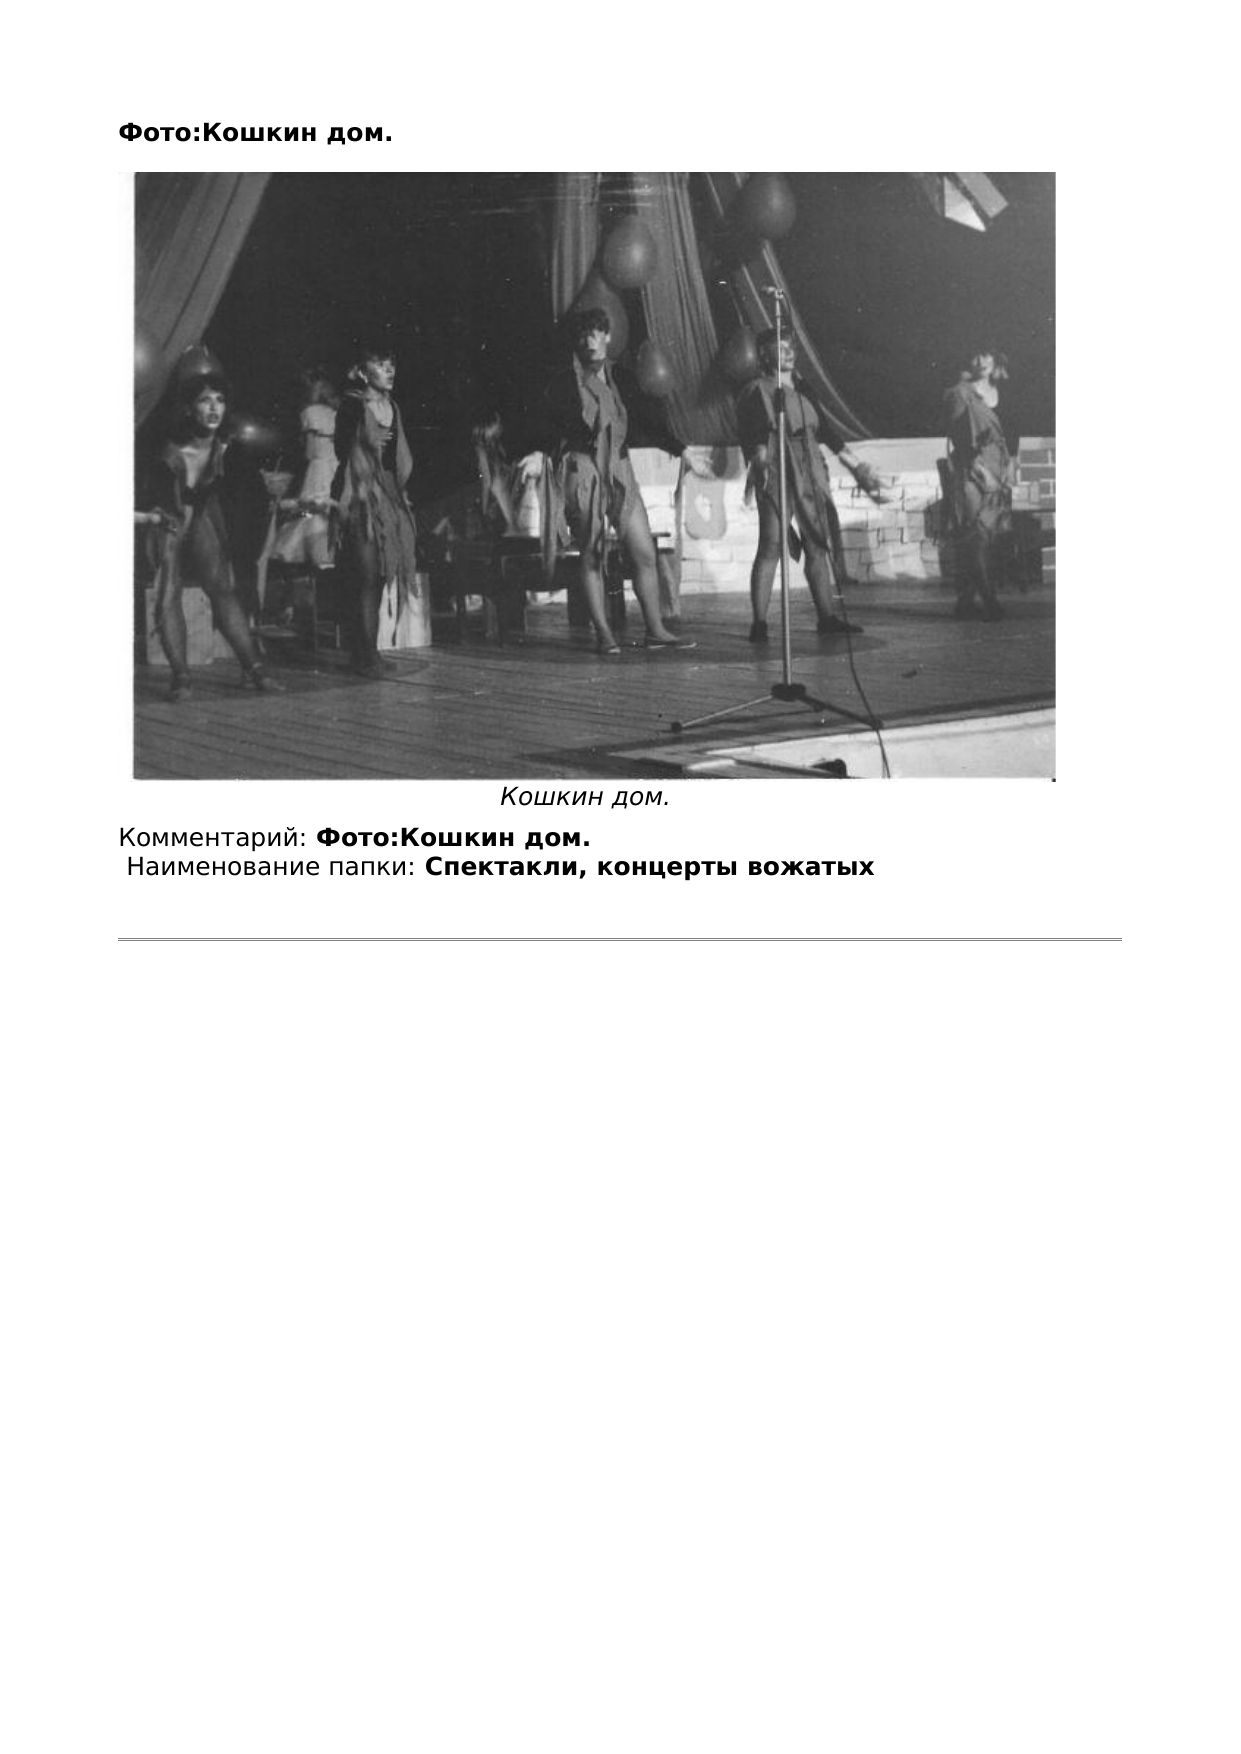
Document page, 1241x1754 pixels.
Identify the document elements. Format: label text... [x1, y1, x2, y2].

text Кошкин дом. [118, 782, 1056, 811]
text Комментарий: Фото:Кошкин дом. Наименование папки: Спектакли, концерты вожатых [118, 823, 1122, 911]
subtitle Фото:Кошкин дом. [118, 118, 1122, 147]
picture [118, 172, 1056, 782]
